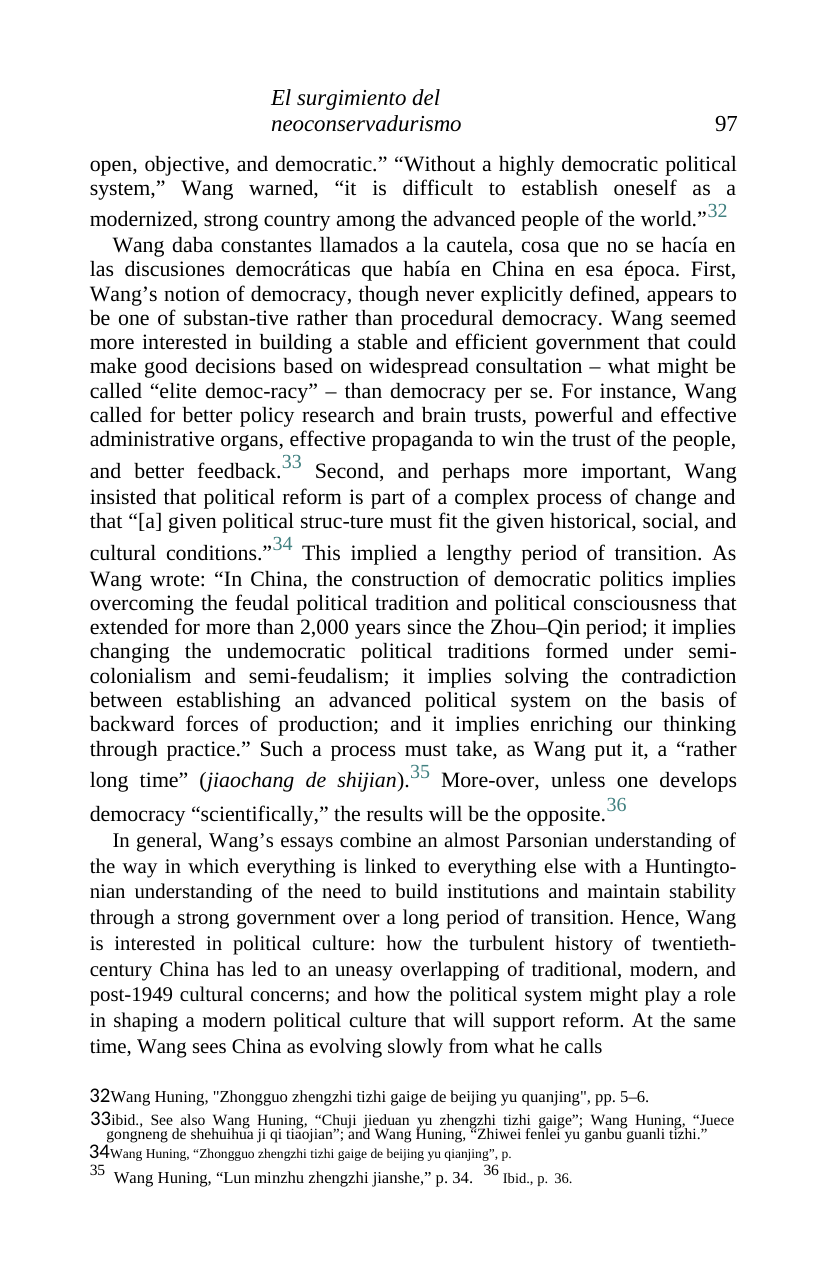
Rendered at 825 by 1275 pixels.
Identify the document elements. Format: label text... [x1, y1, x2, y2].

list ibid., See also Wang Huning, “Chuji jieduan yu zhengzhi tizhi gaige”; Wang Huning, “Juece gongneng de shehuihua ji qi tiaojian”; and Wang Huning, “Zhiwei fenlei yu ganbu guanli tizhi.” [90, 1110, 735, 1143]
text In general, Wang’s essays combine an almost Parsonian understanding of the way in which everything is linked to everything else with a Huntingto-nian understanding of the need to build institutions and maintain stability through a strong government over a long period of transition. Hence, Wang is interested in political culture: how the turbulent history of twentieth-century China has led to an uneasy overlapping of traditional, modern, and post-1949 cultural concerns; and how the political system might play a role in shaping a modern political culture that will support reform. At the same time, Wang sees China as evolving slowly from what he calls [89, 828, 737, 1058]
table_header 97 [635, 84, 737, 137]
text 35 Wang Huning, “Lun minzhu zhengzhi jianshe,” p. 34. 36 Ibid., p. 36. [89, 1163, 577, 1188]
text Wang daba constantes llamados a la cautela, cosa que no se hacía en las discusiones democráticas que había en China en esa época. First, Wang’s notion of democracy, though never explicitly defined, appears to be one of substan-tive rather than procedural democracy. Wang seemed more interested in building a stable and efficient government that could make good decisions based on widespread consultation – what might be called “elite democ-racy” – than democracy per se. For instance, Wang called for better policy research and brain trusts, powerful and effective administrative organs, effective propaganda to win the trust of the people, and better feedback.33 Second, and perhaps more important, Wang insisted that political reform is part of a complex process of change and that “[a] given political struc-ture must fit the given historical, social, and cultural conditions.”34 This implied a lengthy period of transition. As Wang wrote: “In China, the construction of democratic politics implies overcoming the feudal political tradition and political consciousness that extended for more than 2,000 years since the Zhou–Qin period; it implies changing the undemocratic political traditions formed under semi-colonialism and semi-feudalism; it implies solving the contradiction between establishing an advanced political system on the basis of backward forces of production; and it implies enriching our thinking through practice.” Such a process must take, as Wang put it, a “rather long time” (jiaochang de shijian).35 More-over, unless one develops democracy “scientifically,” the results will be the opposite.36 [89, 233, 737, 827]
text open, objective, and democratic.” “Without a highly democratic political system,” Wang warned, “it is difficult to establish oneself as a modernized, strong country among the advanced people of the world.”32 [89, 153, 737, 233]
list Wang Huning, "Zhongguo zhengzhi tizhi gaige de beijing yu quanjing", pp. 5–6. [89, 1082, 737, 1108]
table_header El surgimiento del neoconservadurismo [271, 84, 635, 137]
list Wang Huning, “Zhongguo zhengzhi tizhi gaige de beijing yu qianjing”, p. [89, 1143, 737, 1163]
